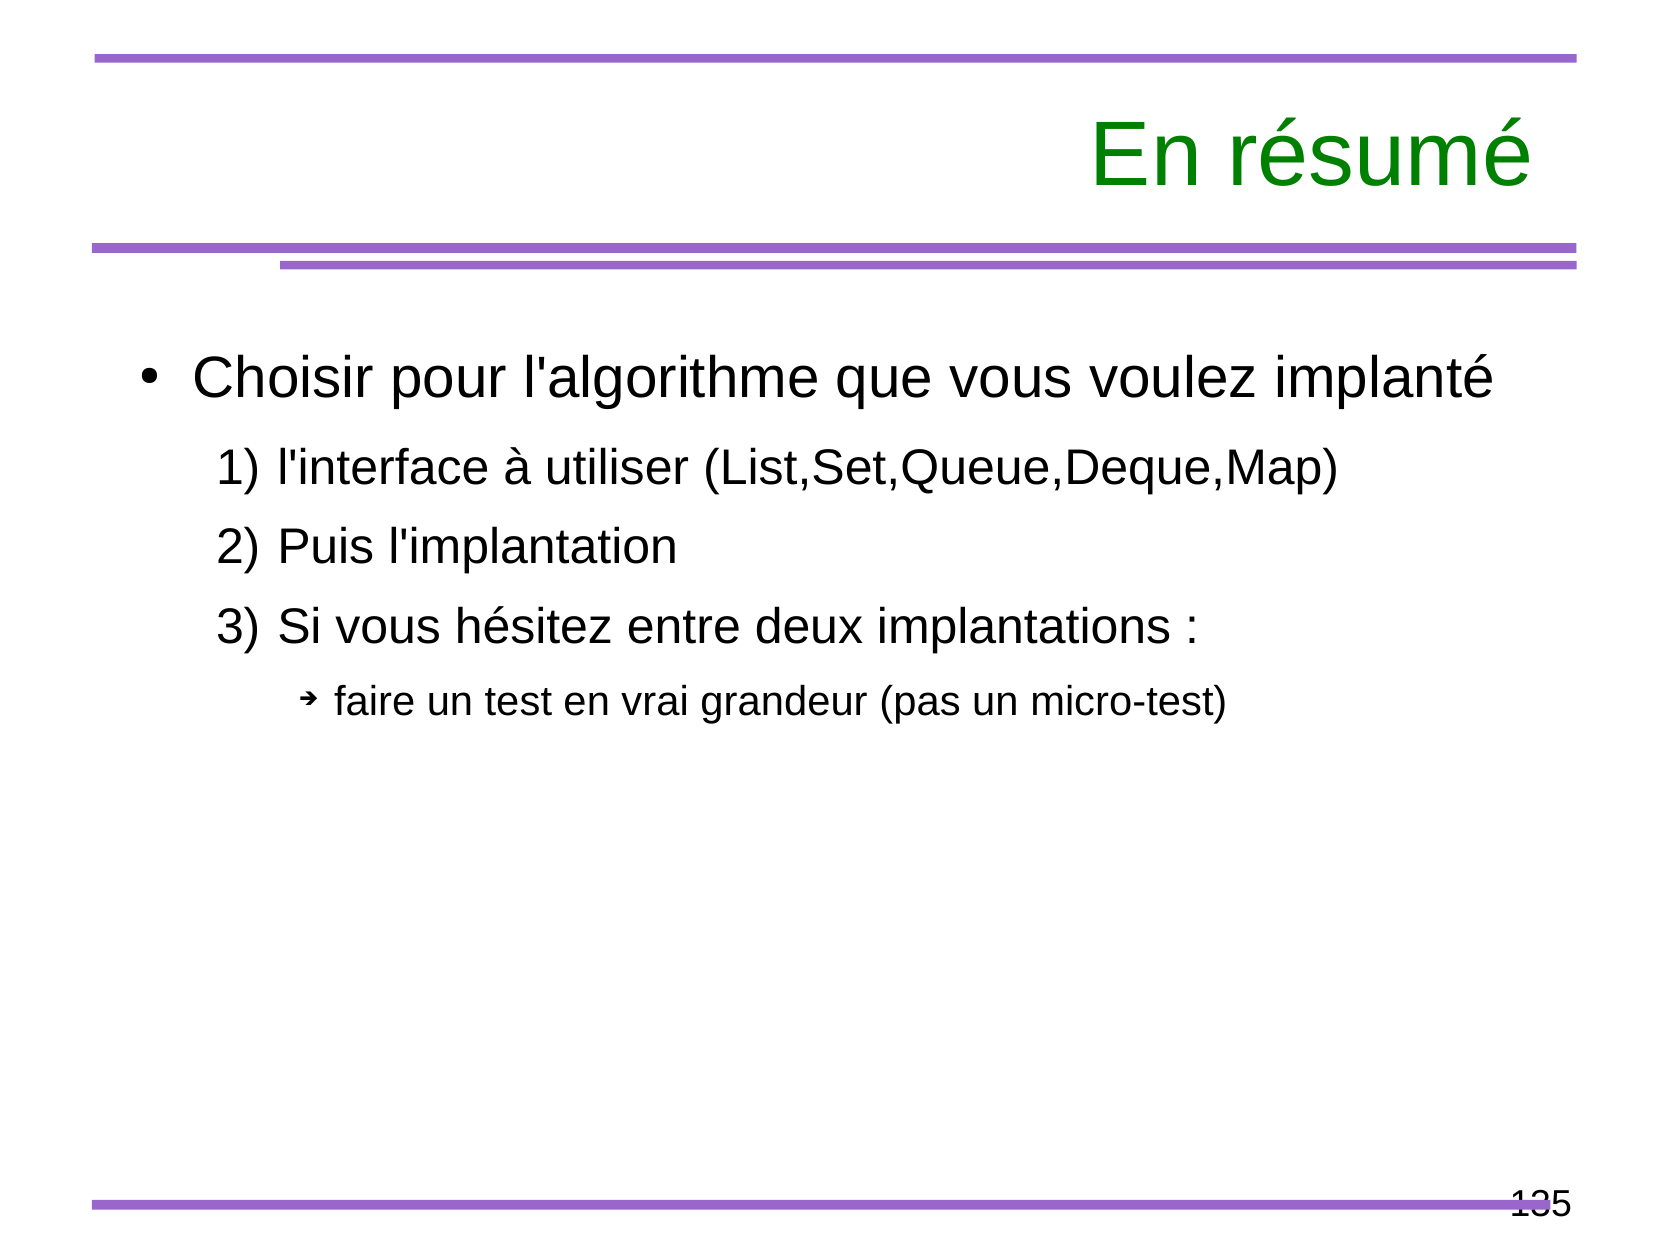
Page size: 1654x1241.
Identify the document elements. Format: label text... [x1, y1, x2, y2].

title En résumé [121, 49, 1534, 257]
list Choisir pour l'algorithme que vous voulez implanté l'interface à utiliser (List,Set,Queue,Deque,Map) Puis l'implantation Si vous hésitez entre deux implantations : faire un test en vrai grandeur (pas un micro-test) [121, 344, 1534, 1127]
